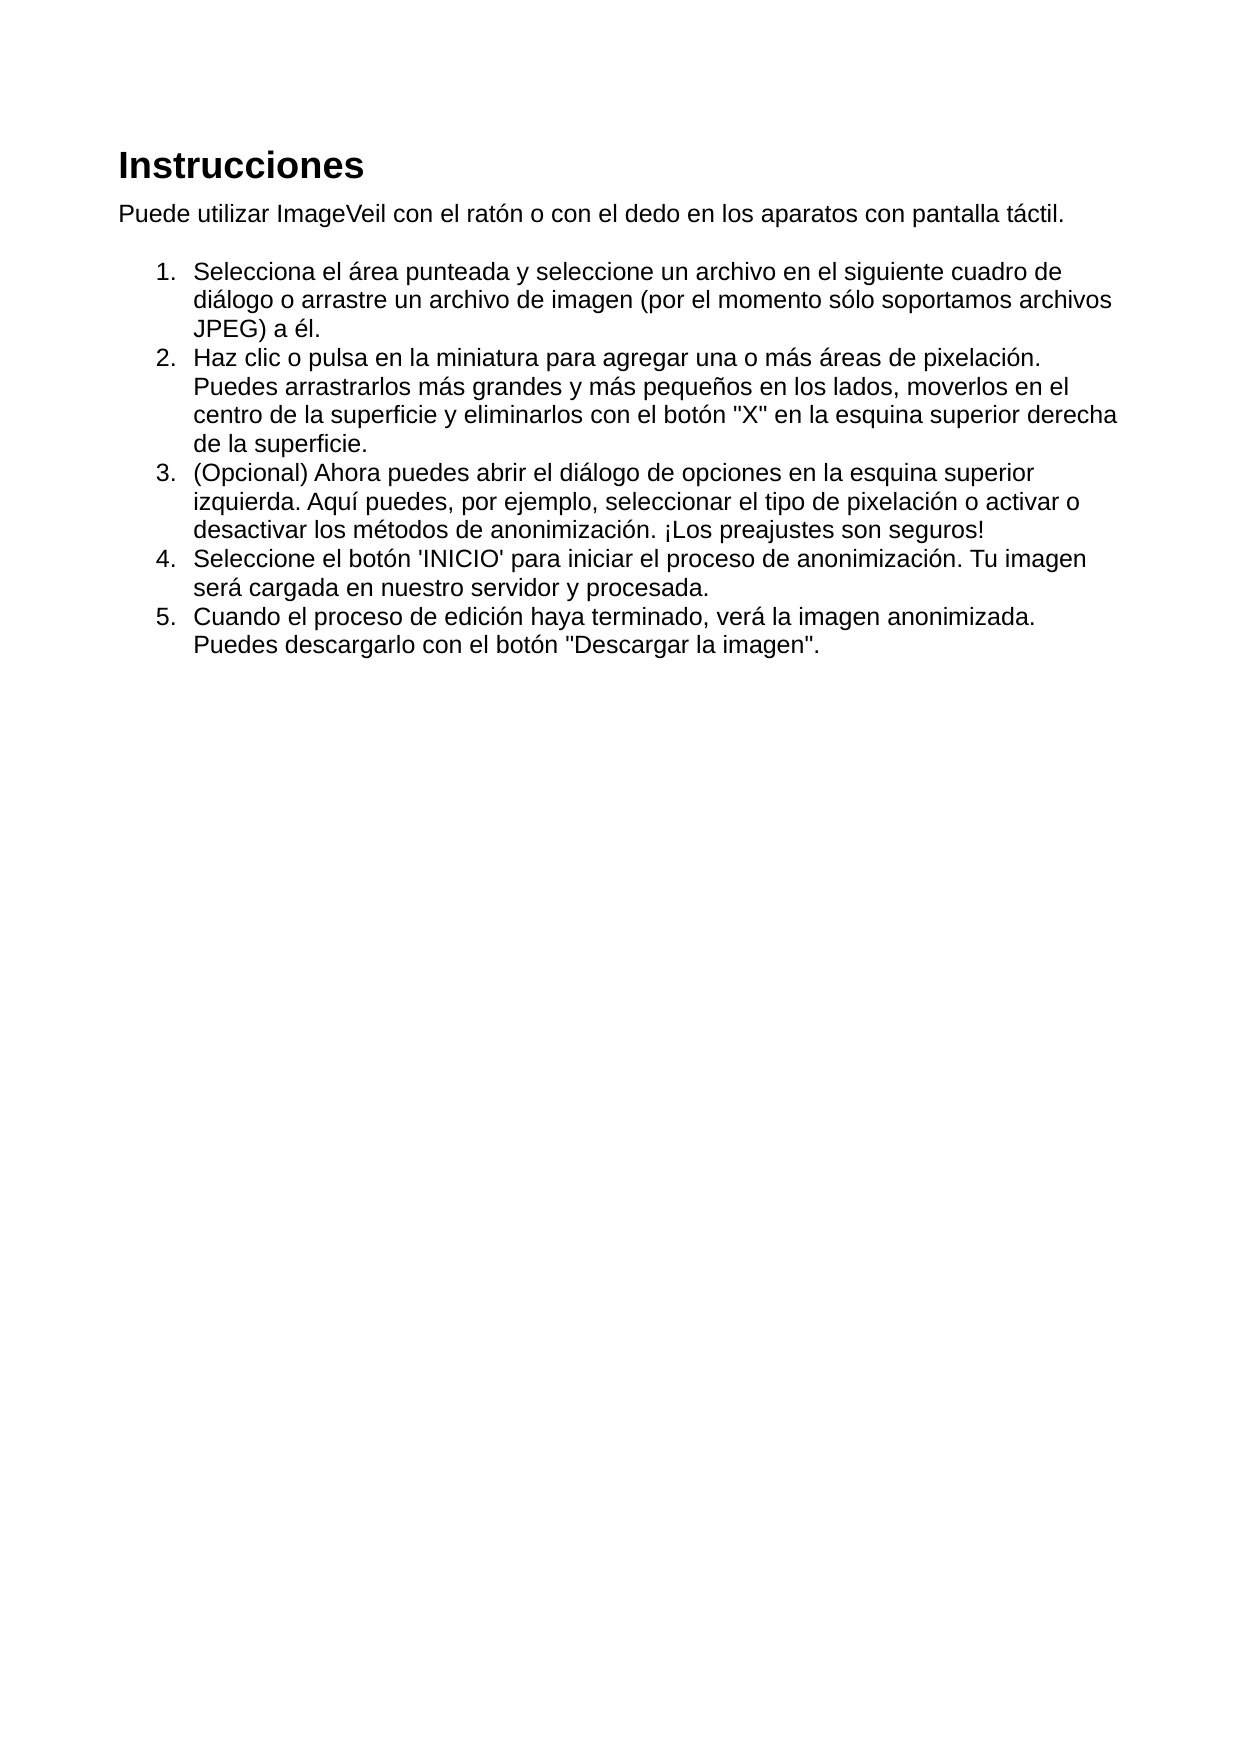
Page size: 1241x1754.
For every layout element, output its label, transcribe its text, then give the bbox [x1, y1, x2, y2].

text Puede utilizar ImageVeil con el ratón o con el dedo en los aparatos con pantalla táctil. [118, 199, 1122, 228]
list Seleccione el botón 'INICIO' para iniciar el proceso de anonimización. Tu imagen será cargada en nuestro servidor y procesada. [156, 544, 1122, 602]
list Haz clic o pulsa en la miniatura para agregar una o más áreas de pixelación. Puedes arrastrarlos más grandes y más pequeños en los lados, moverlos en el centro de la superficie y eliminarlos con el botón "X" en la esquina superior derecha de la superficie. [156, 343, 1122, 458]
subtitle Instrucciones [118, 143, 1122, 187]
list (Opcional) Ahora puedes abrir el diálogo de opciones en la esquina superior izquierda. Aquí puedes, por ejemplo, seleccionar el tipo de pixelación o activar o desactivar los métodos de anonimización. ¡Los preajustes son seguros! [156, 458, 1122, 544]
list Cuando el proceso de edición haya terminado, verá la imagen anonimizada. Puedes descargarlo con el botón "Descargar la imagen". [156, 602, 1122, 659]
list Selecciona el área punteada y seleccione un archivo en el siguiente cuadro de diálogo o arrastre un archivo de imagen (por el momento sólo soportamos archivos JPEG) a él. [156, 257, 1122, 343]
